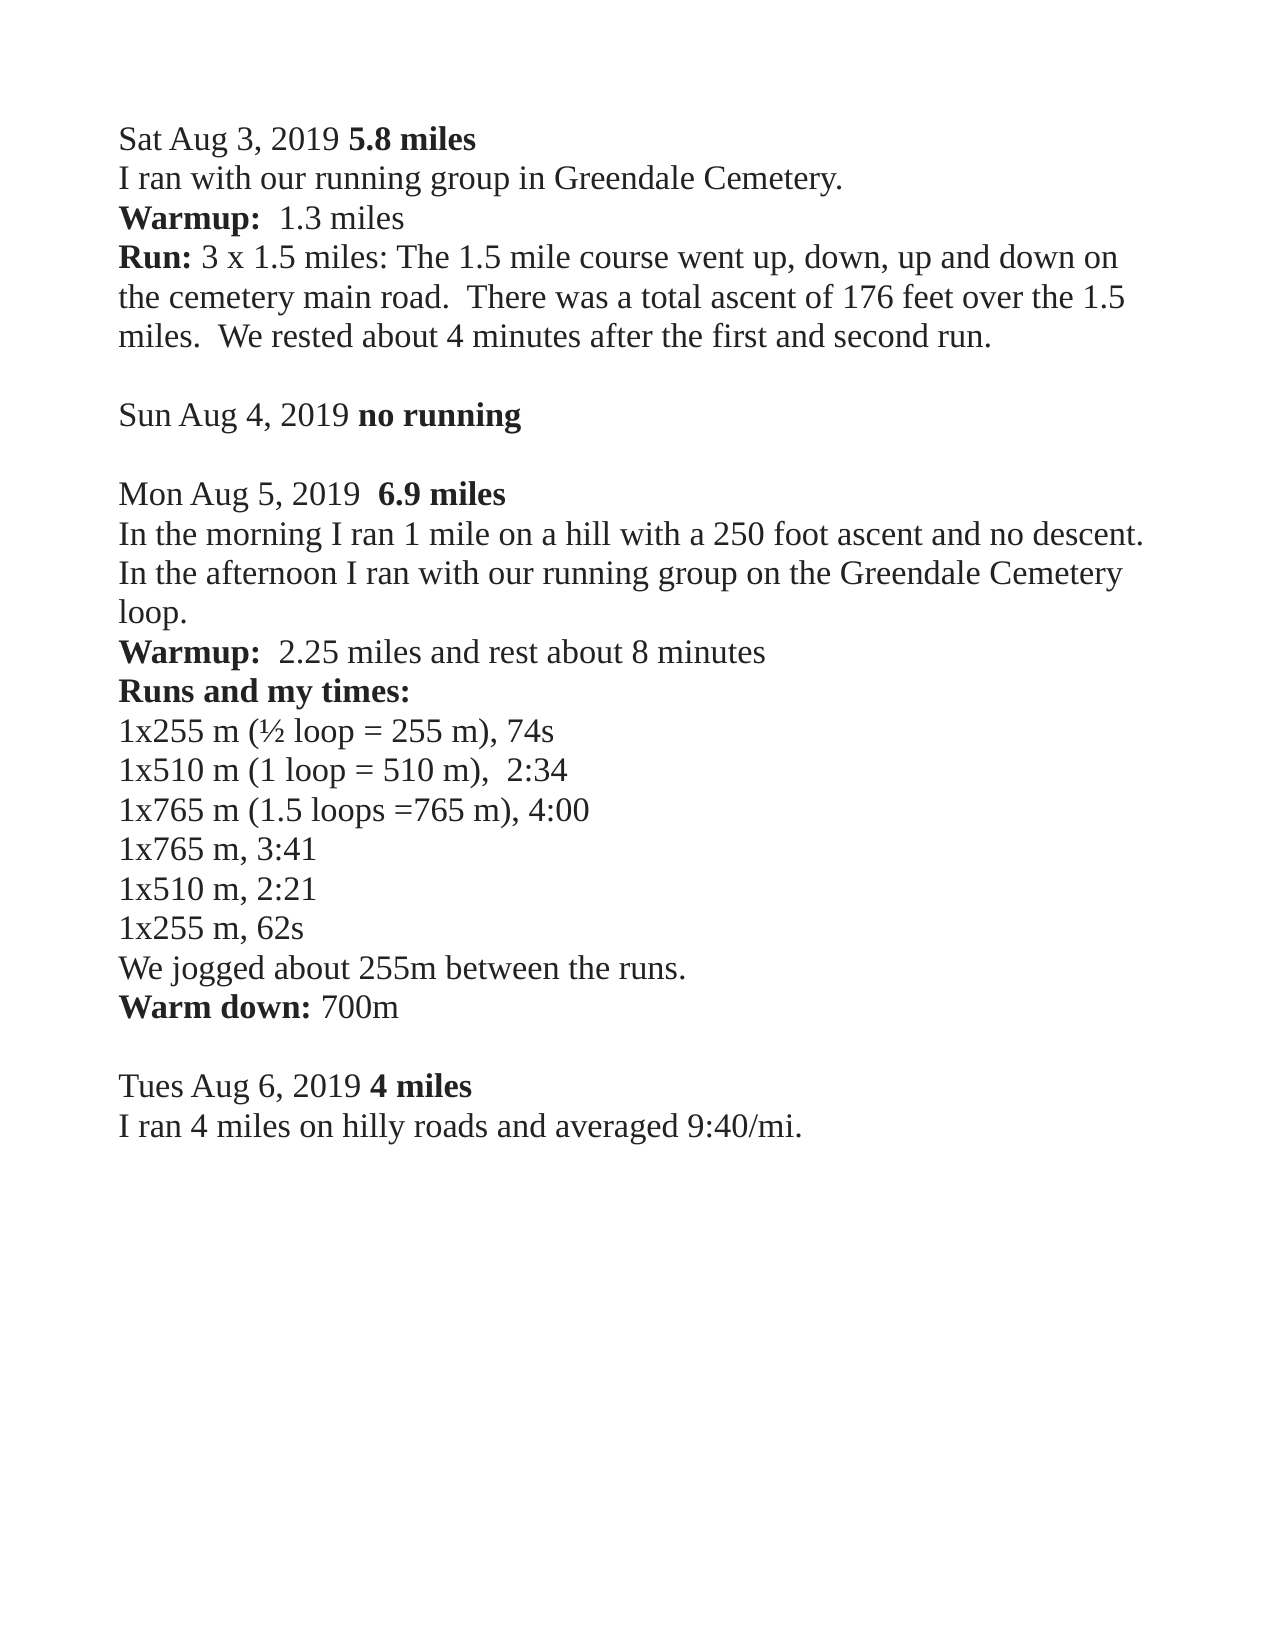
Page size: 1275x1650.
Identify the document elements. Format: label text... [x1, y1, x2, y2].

text Warmup: 1.3 miles [118, 197, 1161, 237]
text Sat Aug 3, 2019 5.8 miles [118, 118, 1161, 158]
text 1x765 m, 3:41 [118, 829, 1161, 868]
text 1x255 m (½ loop = 255 m), 74s [118, 710, 1161, 750]
text Warmup: 2.25 miles and rest about 8 minutes [118, 631, 1161, 671]
text 1x255 m, 62s [118, 908, 1161, 947]
text Runs and my times: [118, 671, 1161, 710]
text I ran with our running group in Greendale Cemetery. [118, 158, 1161, 197]
text Sun Aug 4, 2019 no running [118, 394, 1161, 434]
text In the morning I ran 1 mile on a hill with a 250 foot ascent and no descent. [118, 513, 1161, 552]
text We jogged about 255m between the runs. [118, 947, 1161, 987]
text In the afternoon I ran with our running group on the Greendale Cemetery loop. [118, 552, 1161, 631]
text 1x510 m (1 loop = 510 m), 2:34 [118, 750, 1161, 789]
text Mon Aug 5, 2019 6.9 miles [118, 473, 1161, 513]
text Warm down: 700m [118, 987, 1161, 1026]
text 1x510 m, 2:21 [118, 868, 1161, 908]
text Tues Aug 6, 2019 4 miles [118, 1066, 1161, 1105]
text Run: 3 x 1.5 miles: The 1.5 mile course went up, down, up and down on the cemetery main road. There was a total ascent of 176 feet over the 1.5 miles. We rested about 4 minutes after the first and second run. [118, 237, 1161, 355]
text 1x765 m (1.5 loops =765 m), 4:00 [118, 789, 1161, 829]
text I ran 4 miles on hilly roads and averaged 9:40/mi. [118, 1105, 1161, 1144]
